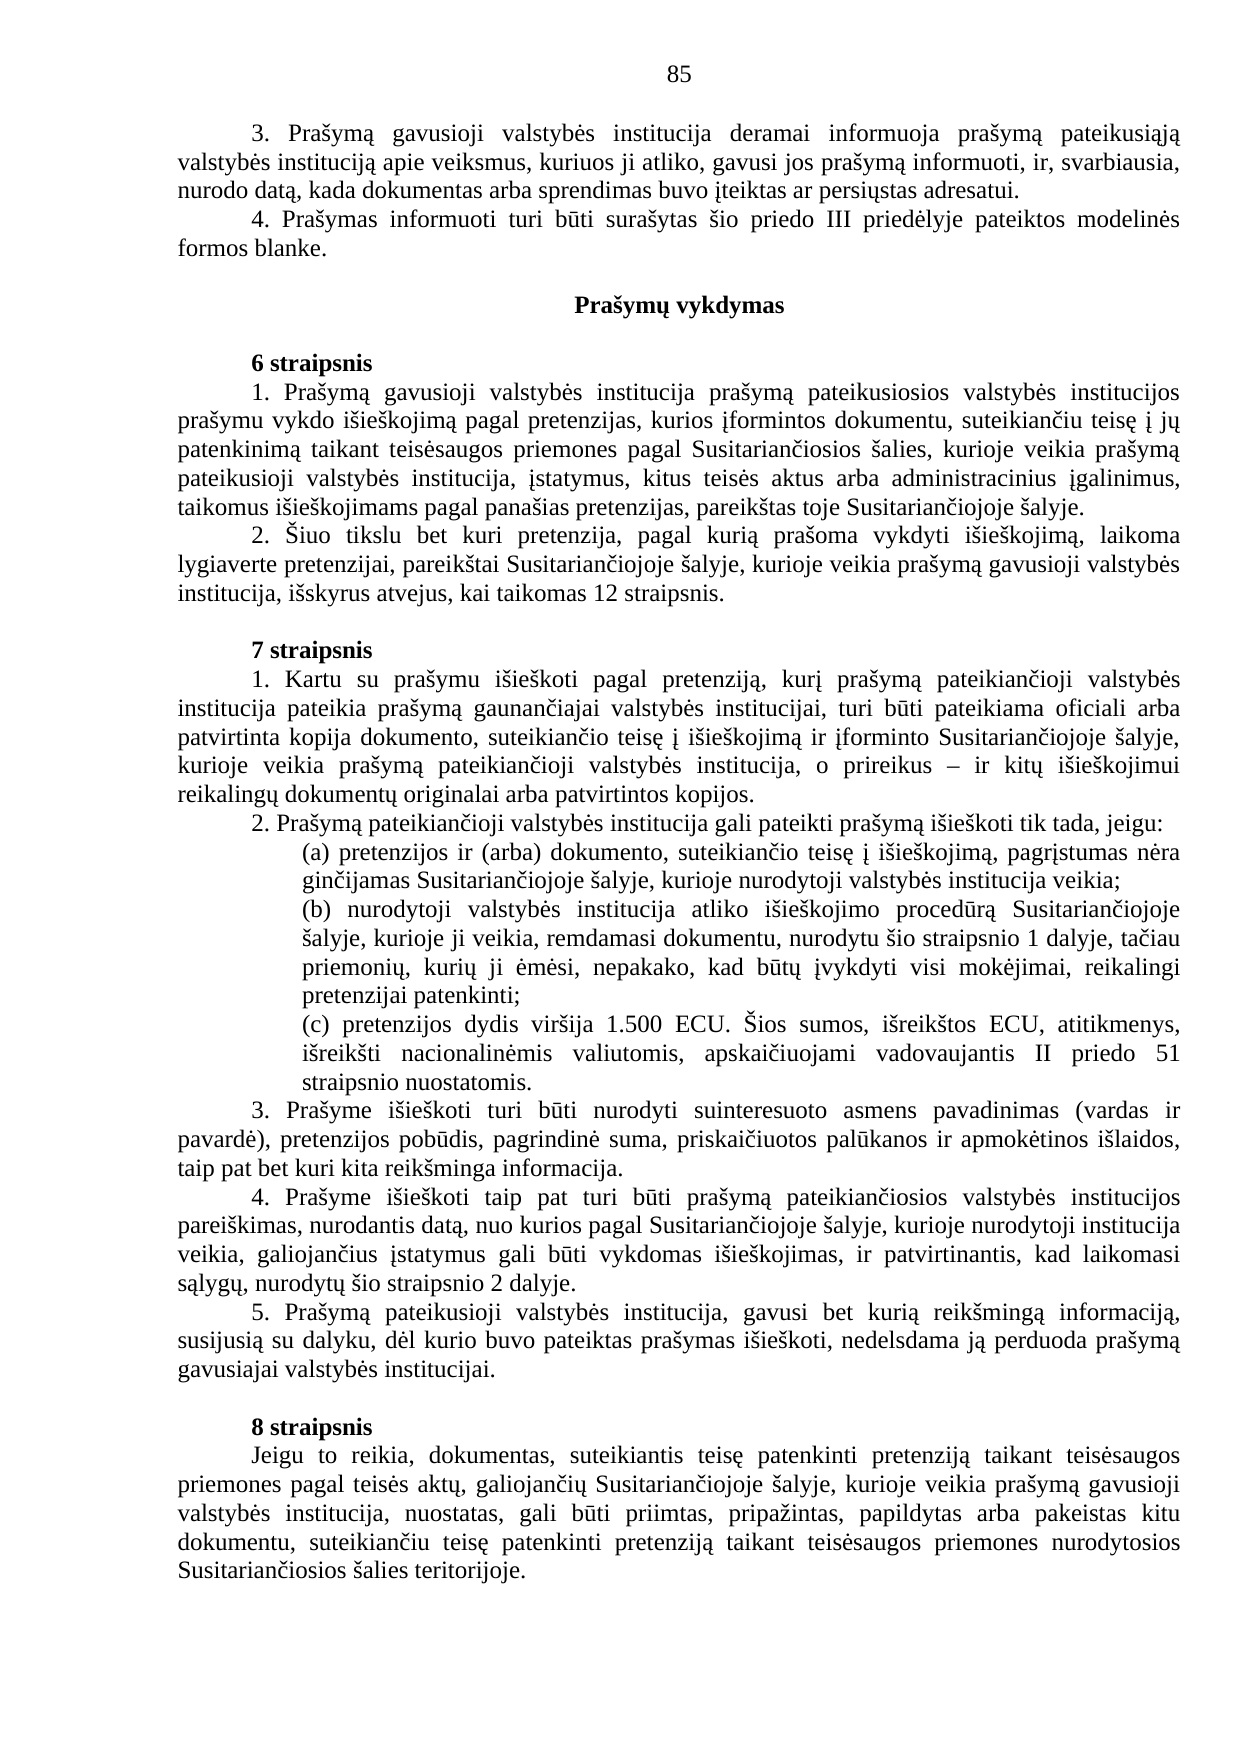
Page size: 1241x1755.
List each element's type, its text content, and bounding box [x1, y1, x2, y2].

text 2. Šiuo tikslu bet kuri pretenzija, pagal kurią prašoma vykdyti išieškojimą, laikoma lygiaverte pretenzijai, pareikštai Susitariančiojoje šalyje, kurioje veikia prašymą gavusioji valstybės institucija, išskyrus atvejus, kai taikomas 12 straipsnis. [177, 521, 1181, 607]
text Prašymų vykdymas [177, 291, 1181, 319]
text 2. Prašymą pateikiančioji valstybės institucija gali pateikti prašymą išieškoti tik tada, jeigu: [177, 808, 1181, 837]
text Jeigu to reikia, dokumentas, suteikiantis teisę patenkinti pretenziją taikant teisėsaugos priemones pagal teisės aktų, galiojančių Susitariančiojoje šalyje, kurioje veikia prašymą gavusioji valstybės institucija, nuostatas, gali būti priimtas, pripažintas, papildytas arba pakeistas kitu dokumentu, suteikiančiu teisę patenkinti pretenziją taikant teisėsaugos priemones nurodytosios Susitariančiosios šalies teritorijoje. [177, 1441, 1181, 1584]
text 4. Prašyme išieškoti taip pat turi būti prašymą pateikiančiosios valstybės institucijos pareiškimas, nurodantis datą, nuo kurios pagal Susitariančiojoje šalyje, kurioje nurodytoji institucija veikia, galiojančius įstatymus gali būti vykdomas išieškojimas, ir patvirtinantis, kad laikomasi sąlygų, nurodytų šio straipsnio 2 dalyje. [177, 1182, 1181, 1297]
text 1. Prašymą gavusioji valstybės institucija prašymą pateikusiosios valstybės institucijos prašymu vykdo išieškojimą pagal pretenzijas, kurios įformintos dokumentu, suteikiančiu teisę į jų patenkinimą taikant teisėsaugos priemones pagal Susitariančiosios šalies, kurioje veikia prašymą pateikusioji valstybės institucija, įstatymus, kitus teisės aktus arba administracinius įgalinimus, taikomus išieškojimams pagal panašias pretenzijas, pareikštas toje Susitariančiojoje šalyje. [177, 377, 1181, 521]
text 3. Prašyme išieškoti turi būti nurodyti suinteresuoto asmens pavadinimas (vardas ir pavardė), pretenzijos pobūdis, pagrindinė suma, priskaičiuotos palūkanos ir apmokėtinos išlaidos, taip pat bet kuri kita reikšminga informacija. [177, 1096, 1181, 1182]
text 4. Prašymas informuoti turi būti surašytas šio priedo III priedėlyje pateiktos modelinės formos blanke. [177, 204, 1181, 262]
text (c) pretenzijos dydis viršija 1.500 ECU. Šios sumos, išreikštos ECU, atitikmenys, išreikšti nacionalinėmis valiutomis, apskaičiuojami vadovaujantis II priedo 51 straipsnio nuostatomis. [302, 1009, 1181, 1096]
text 6 straipsnis [177, 348, 1181, 377]
text 8 straipsnis [177, 1412, 1181, 1441]
text (b) nurodytoji valstybės institucija atliko išieškojimo procedūrą Susitariančiojoje šalyje, kurioje ji veikia, remdamasi dokumentu, nurodytu šio straipsnio 1 dalyje, tačiau priemonių, kurių ji ėmėsi, nepakako, kad būtų įvykdyti visi mokėjimai, reikalingi pretenzijai patenkinti; [302, 894, 1181, 1009]
text (a) pretenzijos ir (arba) dokumento, suteikiančio teisę į išieškojimą, pagrįstumas nėra ginčijamas Susitariančiojoje šalyje, kurioje nurodytoji valstybės institucija veikia; [302, 837, 1181, 894]
text 5. Prašymą pateikusioji valstybės institucija, gavusi bet kurią reikšmingą informaciją, susijusią su dalyku, dėl kurio buvo pateiktas prašymas išieškoti, nedelsdama ją perduoda prašymą gavusiajai valstybės institucijai. [177, 1297, 1181, 1383]
text 3. Prašymą gavusioji valstybės institucija deramai informuoja prašymą pateikusiąją valstybės instituciją apie veiksmus, kuriuos ji atliko, gavusi jos prašymą informuoti, ir, svarbiausia, nurodo datą, kada dokumentas arba sprendimas buvo įteiktas ar persiųstas adresatui. [177, 118, 1181, 204]
text 7 straipsnis [177, 636, 1181, 664]
text 1. Kartu su prašymu išieškoti pagal pretenziją, kurį prašymą pateikiančioji valstybės institucija pateikia prašymą gaunančiajai valstybės institucijai, turi būti pateikiama oficiali arba patvirtinta kopija dokumento, suteikiančio teisę į išieškojimą ir įforminto Susitariančiojoje šalyje, kurioje veikia prašymą pateikiančioji valstybės institucija, o prireikus – ir kitų išieškojimui reikalingų dokumentų originalai arba patvirtintos kopijos. [177, 664, 1181, 808]
